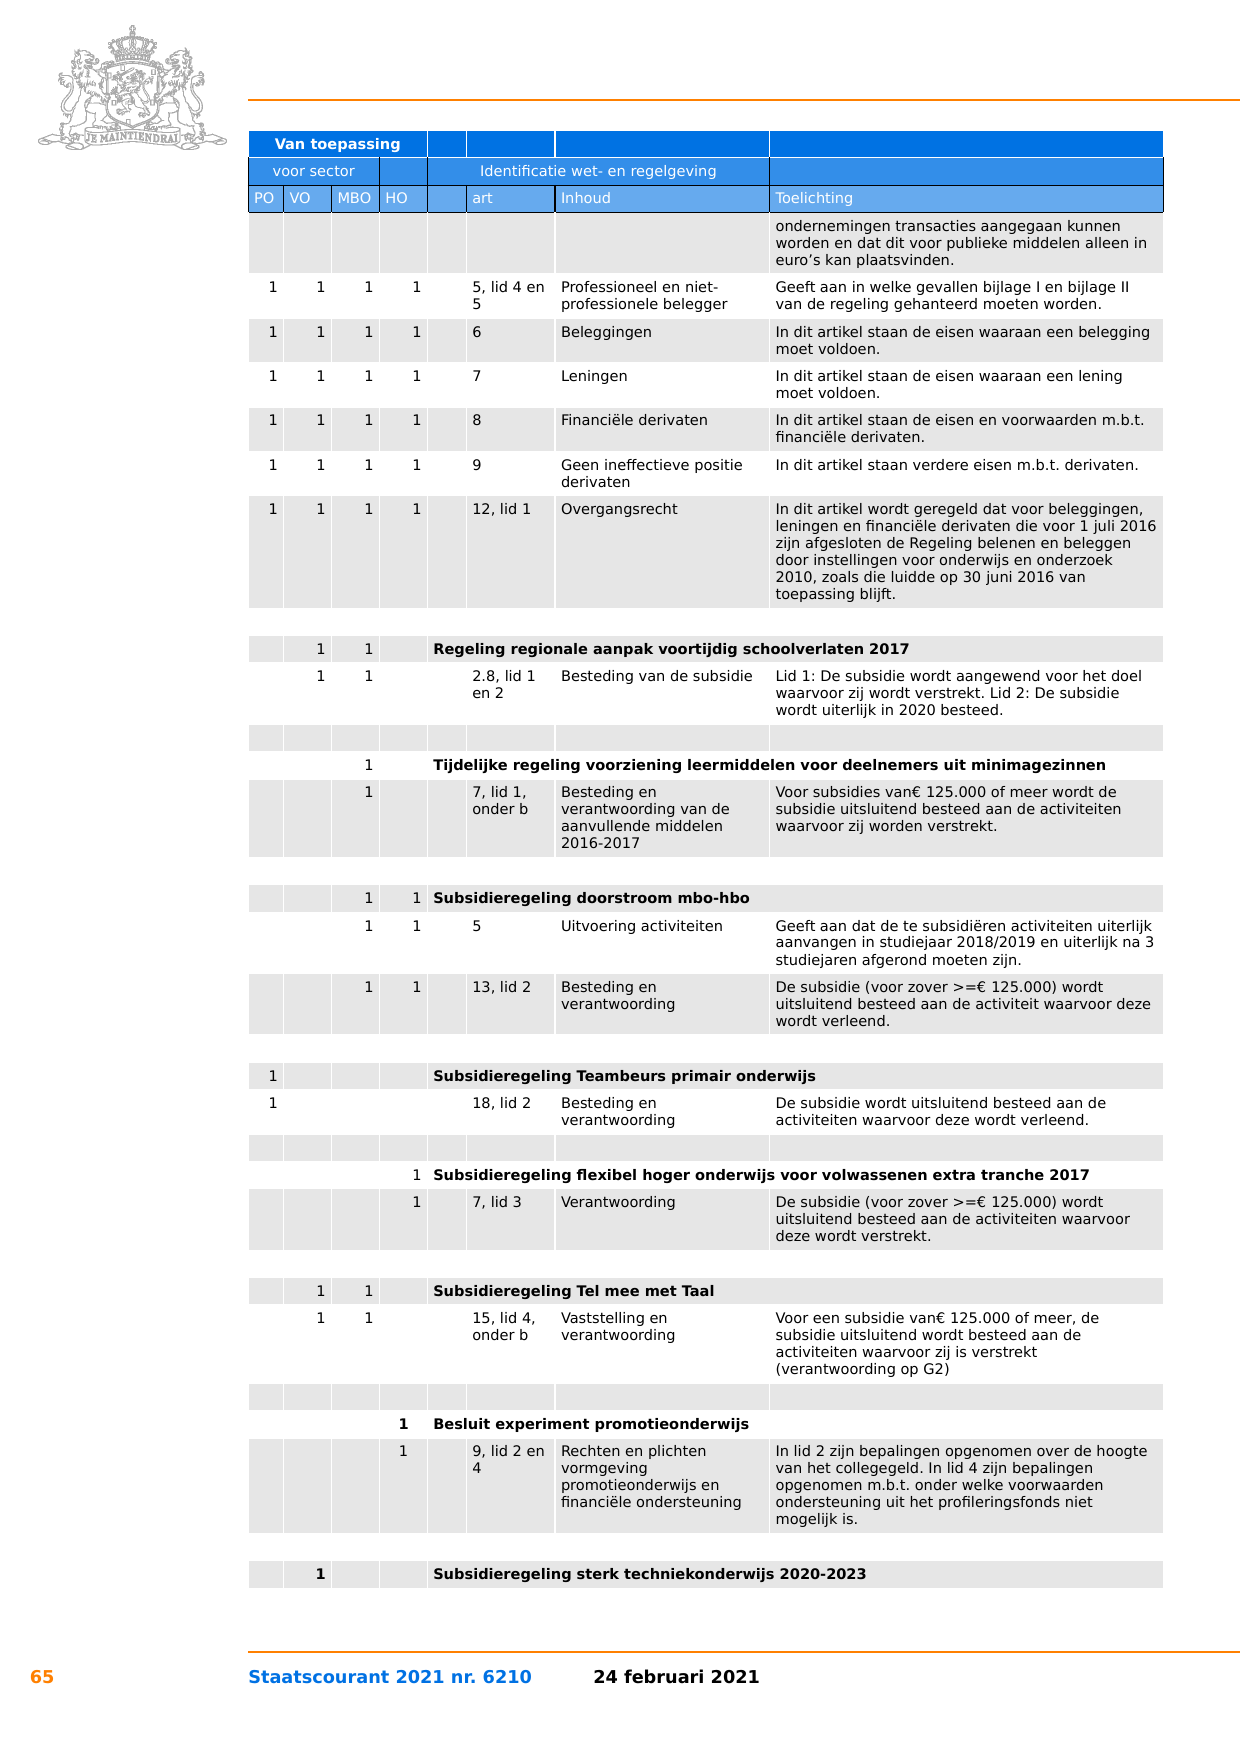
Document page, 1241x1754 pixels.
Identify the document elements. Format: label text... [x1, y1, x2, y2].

table_cell [284, 213, 331, 273]
table_cell [332, 609, 379, 635]
table_cell [556, 609, 769, 635]
table_cell [380, 1090, 427, 1133]
table_cell [428, 1306, 466, 1383]
table_cell [556, 725, 769, 751]
table_cell 1 [380, 452, 427, 495]
table_cell 1 [249, 452, 283, 495]
table_header [770, 131, 1163, 157]
table_cell Beleggingen [556, 319, 769, 362]
table_cell Toelichting [770, 186, 1163, 212]
table_cell 15, lid 4, onder b [467, 1306, 554, 1383]
table_cell [284, 1063, 331, 1089]
table_cell [284, 858, 331, 884]
table_cell [556, 1035, 769, 1062]
table_cell 1 [332, 780, 379, 857]
table_cell [770, 609, 1163, 635]
table_cell [284, 1251, 331, 1277]
table_cell [556, 1534, 769, 1560]
table_cell [428, 1439, 466, 1533]
table_cell [467, 1384, 554, 1410]
table_cell Voor een subsidie van€ 125.000 of meer, de subsidie uitsluitend wordt besteed aan de activiteiten waarvoor zij is verstrekt (verantwoording op G2) [770, 1306, 1163, 1383]
table_cell Besteding en verantwoording van de aanvullende middelen 2016-2017 [556, 780, 769, 857]
table_cell [428, 974, 466, 1034]
table_cell In lid 2 zijn bepalingen opgenomen over de hoogte van het collegegeld. In lid 4 zijn bepalingen opgenomen m.b.t. onder welke voorwaarden ondersteuning uit het profileringsfonds niet mogelijk is. [770, 1439, 1163, 1533]
table_cell [428, 363, 466, 407]
table_cell 18, lid 2 [467, 1090, 554, 1133]
table_cell [249, 974, 283, 1034]
table_cell Geeft aan dat de te subsidiëren activiteiten uiterlijk aanvangen in studiejaar 2018/2019 en uiterlijk na 3 studiejaren afgerond moeten zijn. [770, 913, 1163, 973]
table_cell 1 [380, 1439, 427, 1533]
table_cell [284, 1162, 331, 1188]
table_cell [332, 1135, 379, 1161]
table_cell [428, 319, 466, 362]
table_cell [249, 780, 283, 857]
picture [38, 25, 227, 150]
table_cell 1 [332, 452, 379, 495]
table_cell 13, lid 2 [467, 974, 554, 1034]
table_cell Geen ineffectieve positie derivaten [556, 452, 769, 495]
table_cell [332, 1411, 379, 1438]
table_cell [428, 1135, 466, 1161]
table_cell [284, 913, 331, 973]
table_cell [380, 725, 427, 751]
table_cell [284, 1090, 331, 1133]
table_cell [249, 1306, 283, 1383]
table_cell [770, 1384, 1163, 1410]
table_cell 1 [284, 1306, 331, 1383]
table_cell [380, 664, 427, 724]
table_cell [556, 858, 769, 884]
table_cell 1 [332, 636, 379, 662]
table_cell [770, 1135, 1163, 1161]
table_cell 1 [332, 664, 379, 724]
table_cell 5 [467, 913, 554, 973]
table_header [467, 131, 554, 157]
table_cell [380, 1561, 427, 1588]
table_cell 1 [249, 275, 283, 318]
table_cell 1 [380, 319, 427, 362]
table_cell [428, 1534, 466, 1560]
table_cell [380, 636, 427, 662]
table_cell [284, 1384, 331, 1410]
table_cell [249, 913, 283, 973]
table_cell 1 [284, 275, 331, 318]
table_cell 1 [249, 1090, 283, 1133]
table_cell [249, 725, 283, 751]
table_cell De subsidie wordt uitsluitend besteed aan de activiteiten waarvoor deze wordt verleend. [770, 1090, 1163, 1133]
table_cell [332, 213, 379, 273]
table_cell [380, 158, 427, 185]
table_header Van toepassing [249, 131, 427, 157]
table_cell [332, 1063, 379, 1089]
table_cell [332, 1251, 379, 1277]
table_cell Uitvoering activiteiten [556, 913, 769, 973]
table_cell 1 [380, 496, 427, 608]
table_cell [380, 1534, 427, 1560]
table_cell [249, 885, 283, 912]
table_cell 1 [249, 496, 283, 608]
table_cell Financiële derivaten [556, 408, 769, 451]
table_cell 1 [332, 319, 379, 362]
table_cell [428, 780, 466, 857]
table_cell 1 [380, 408, 427, 451]
table_cell [249, 1534, 283, 1560]
table_cell 1 [380, 913, 427, 973]
table_cell 7 [467, 363, 554, 407]
table_cell [428, 725, 466, 751]
table_cell [380, 1035, 427, 1062]
table_cell 1 [332, 363, 379, 407]
table_cell Subsidieregeling Teambeurs primair onderwijs [428, 1063, 1163, 1089]
table_cell [770, 725, 1163, 751]
table_cell [380, 1306, 427, 1383]
table_cell Vaststelling en verantwoording [556, 1306, 769, 1383]
table_cell 1 [284, 1278, 331, 1304]
table_cell Verantwoording [556, 1189, 769, 1250]
table_cell Geeft aan in welke gevallen bijlage I en bijlage II van de regeling gehanteerd moeten worden. [770, 275, 1163, 318]
table_cell ondernemingen transacties aangegaan kunnen worden en dat dit voor publieke middelen alleen in euro’s kan plaatsvinden. [770, 213, 1163, 273]
table_cell 6 [467, 319, 554, 362]
table_cell [380, 1384, 427, 1410]
table_cell 7, lid 1, onder b [467, 780, 554, 857]
table_cell 1 [332, 913, 379, 973]
table_cell Besteding en verantwoording [556, 974, 769, 1034]
table_cell [428, 452, 466, 495]
table_cell [249, 1561, 283, 1588]
table_cell 1 [380, 885, 427, 912]
table_cell [249, 1411, 283, 1438]
table_cell HO [380, 186, 427, 212]
table_cell Identificatie wet- en regelgeving [428, 158, 769, 185]
table_cell Voor subsidies van€ 125.000 of meer wordt de subsidie uitsluitend besteed aan de activiteiten waarvoor zij worden verstrekt. [770, 780, 1163, 857]
table_cell [249, 858, 283, 884]
table_cell [380, 1135, 427, 1161]
table_cell [332, 1189, 379, 1250]
table_cell De subsidie (voor zover >=€ 125.000) wordt uitsluitend besteed aan de activiteiten waarvoor deze wordt verstrekt. [770, 1189, 1163, 1250]
table_cell In dit artikel staan de eisen waaraan een belegging moet voldoen. [770, 319, 1163, 362]
table_cell Rechten en plichten vormgeving promotieonderwijs en financiële ondersteuning [556, 1439, 769, 1533]
table_cell [380, 1251, 427, 1277]
table_cell [428, 913, 466, 973]
table_cell [284, 780, 331, 857]
table_cell [284, 1035, 331, 1062]
table_cell 1 [332, 1278, 379, 1304]
table_cell [249, 213, 283, 273]
table_cell In dit artikel staan verdere eisen m.b.t. derivaten. [770, 452, 1163, 495]
table_cell [770, 1251, 1163, 1277]
table_cell Professioneel en niet- professionele belegger [556, 275, 769, 318]
table_cell [332, 1035, 379, 1062]
table_cell [380, 609, 427, 635]
table_cell [467, 1135, 554, 1161]
table_cell [380, 780, 427, 857]
table_cell 1 [380, 1162, 427, 1188]
table_cell De subsidie (voor zover >=€ 125.000) wordt uitsluitend besteed aan de activiteit waarvoor deze wordt verleend. [770, 974, 1163, 1034]
table_cell [428, 664, 466, 724]
table_cell PO [249, 186, 283, 212]
table_cell art [467, 186, 554, 212]
table_cell Lid 1: De subsidie wordt aangewend voor het doel waarvoor zij wordt verstrekt. Lid 2: De subsidie wordt uiterlijk in 2020 besteed. [770, 664, 1163, 724]
table_cell [284, 1439, 331, 1533]
table_cell Besteding en verantwoording [556, 1090, 769, 1133]
table_cell [428, 213, 466, 273]
table_cell [467, 1534, 554, 1560]
table_cell 2.8, lid 1 en 2 [467, 664, 554, 724]
table_cell [770, 858, 1163, 884]
table_cell voor sector [249, 158, 379, 185]
table_cell Besluit experiment promotieonderwijs [428, 1411, 1163, 1438]
table_cell MBO [332, 186, 379, 212]
table_cell 1 [332, 1306, 379, 1383]
table_cell [556, 1135, 769, 1161]
table_cell [467, 1035, 554, 1062]
table_cell 1 [284, 496, 331, 608]
table_cell Overgangsrecht [556, 496, 769, 608]
table_cell [249, 1251, 283, 1277]
table_cell Leningen [556, 363, 769, 407]
table_cell [284, 974, 331, 1034]
table_cell [249, 664, 283, 724]
table_cell VO [284, 186, 331, 212]
table_cell [380, 213, 427, 273]
table_cell [284, 1189, 331, 1250]
table_cell 1 [380, 1189, 427, 1250]
table_cell 1 [332, 275, 379, 318]
table_cell [284, 1534, 331, 1560]
table_cell [380, 752, 427, 778]
table_cell [428, 609, 466, 635]
table_cell Besteding van de subsidie [556, 664, 769, 724]
table_cell 1 [332, 752, 379, 778]
table_cell [284, 1411, 331, 1438]
table_cell Subsidieregeling doorstroom mbo-hbo [428, 885, 1163, 912]
table_cell 1 [380, 363, 427, 407]
table_cell 7, lid 3 [467, 1189, 554, 1250]
table_cell [284, 725, 331, 751]
table_cell 1 [332, 496, 379, 608]
table_cell 5, lid 4 en 5 [467, 275, 554, 318]
table_cell [770, 158, 1163, 185]
table_cell 1 [284, 363, 331, 407]
table_cell [332, 858, 379, 884]
table_cell [332, 1090, 379, 1133]
table_cell [284, 609, 331, 635]
table_cell [428, 1251, 466, 1277]
table_cell Inhoud [556, 186, 769, 212]
table_cell Regeling regionale aanpak voortijdig schoolverlaten 2017 [428, 636, 1163, 662]
table_cell [556, 213, 769, 273]
table_cell 1 [284, 408, 331, 451]
table_cell [249, 1189, 283, 1250]
table_cell [284, 752, 331, 778]
table_cell [770, 1035, 1163, 1062]
table_cell In dit artikel staan de eisen waaraan een lening moet voldoen. [770, 363, 1163, 407]
table_cell 1 [284, 664, 331, 724]
table_cell Tijdelijke regeling voorziening leermiddelen voor deelnemers uit minimagezinnen [428, 752, 1163, 778]
table_cell [467, 858, 554, 884]
table_cell [380, 1063, 427, 1089]
table_cell 1 [380, 275, 427, 318]
table_cell [249, 636, 283, 662]
table_cell [428, 858, 466, 884]
table_cell In dit artikel wordt geregeld dat voor beleggingen, leningen en financiële derivaten die voor 1 juli 2016 zijn afgesloten de Regeling belenen en beleggen door instellingen voor onderwijs en onderzoek 2010, zoals die luidde op 30 juni 2016 van toepassing blijft. [770, 496, 1163, 608]
table_header [556, 131, 769, 157]
table_cell [249, 1135, 283, 1161]
table_cell [249, 1278, 283, 1304]
table_cell [467, 1251, 554, 1277]
table_cell [380, 858, 427, 884]
table_cell 1 [249, 363, 283, 407]
table_cell [428, 408, 466, 451]
table_header [428, 131, 466, 157]
table_cell [770, 1534, 1163, 1560]
table_cell 1 [332, 974, 379, 1034]
table_cell [332, 1439, 379, 1533]
table_cell [332, 1162, 379, 1188]
table_cell 1 [380, 974, 427, 1034]
table_cell 9 [467, 452, 554, 495]
table_cell 1 [249, 1063, 283, 1089]
table_cell 8 [467, 408, 554, 451]
table_cell Subsidieregeling Tel mee met Taal [428, 1278, 1163, 1304]
table_cell [284, 885, 331, 912]
table_cell [428, 496, 466, 608]
table_cell 1 [249, 408, 283, 451]
table_cell [284, 1135, 331, 1161]
table_cell [249, 1439, 283, 1533]
table_cell Subsidieregeling flexibel hoger onderwijs voor volwassenen extra tranche 2017 [428, 1162, 1163, 1188]
table_cell [428, 1035, 466, 1062]
table_cell In dit artikel staan de eisen en voorwaarden m.b.t. financiële derivaten. [770, 408, 1163, 451]
table_cell [467, 609, 554, 635]
table_cell [332, 725, 379, 751]
table_cell [380, 1278, 427, 1304]
table_cell [556, 1251, 769, 1277]
table_cell [428, 1189, 466, 1250]
table_cell [332, 1534, 379, 1560]
table_cell [467, 725, 554, 751]
table_cell 1 [249, 319, 283, 362]
table_cell [249, 1035, 283, 1062]
table_cell 12, lid 1 [467, 496, 554, 608]
table_cell [249, 752, 283, 778]
table_cell 1 [284, 319, 331, 362]
table_cell 1 [284, 452, 331, 495]
table_cell Subsidieregeling sterk techniekonderwijs 2020-2023 [428, 1561, 1163, 1588]
table_cell [249, 1162, 283, 1188]
table_cell [249, 1384, 283, 1410]
table_cell 9, lid 2 en 4 [467, 1439, 554, 1533]
table_cell [556, 1384, 769, 1410]
table_cell [428, 1384, 466, 1410]
table_cell [428, 186, 466, 212]
table_cell 1 [332, 885, 379, 912]
table_cell 1 [380, 1411, 427, 1438]
table_cell 1 [284, 1561, 331, 1588]
table_cell [332, 1384, 379, 1410]
table_cell [249, 609, 283, 635]
table_cell [428, 275, 466, 318]
table_cell 1 [284, 636, 331, 662]
table_cell [467, 213, 554, 273]
table_cell [332, 1561, 379, 1588]
table_cell [428, 1090, 466, 1133]
table_cell 1 [332, 408, 379, 451]
